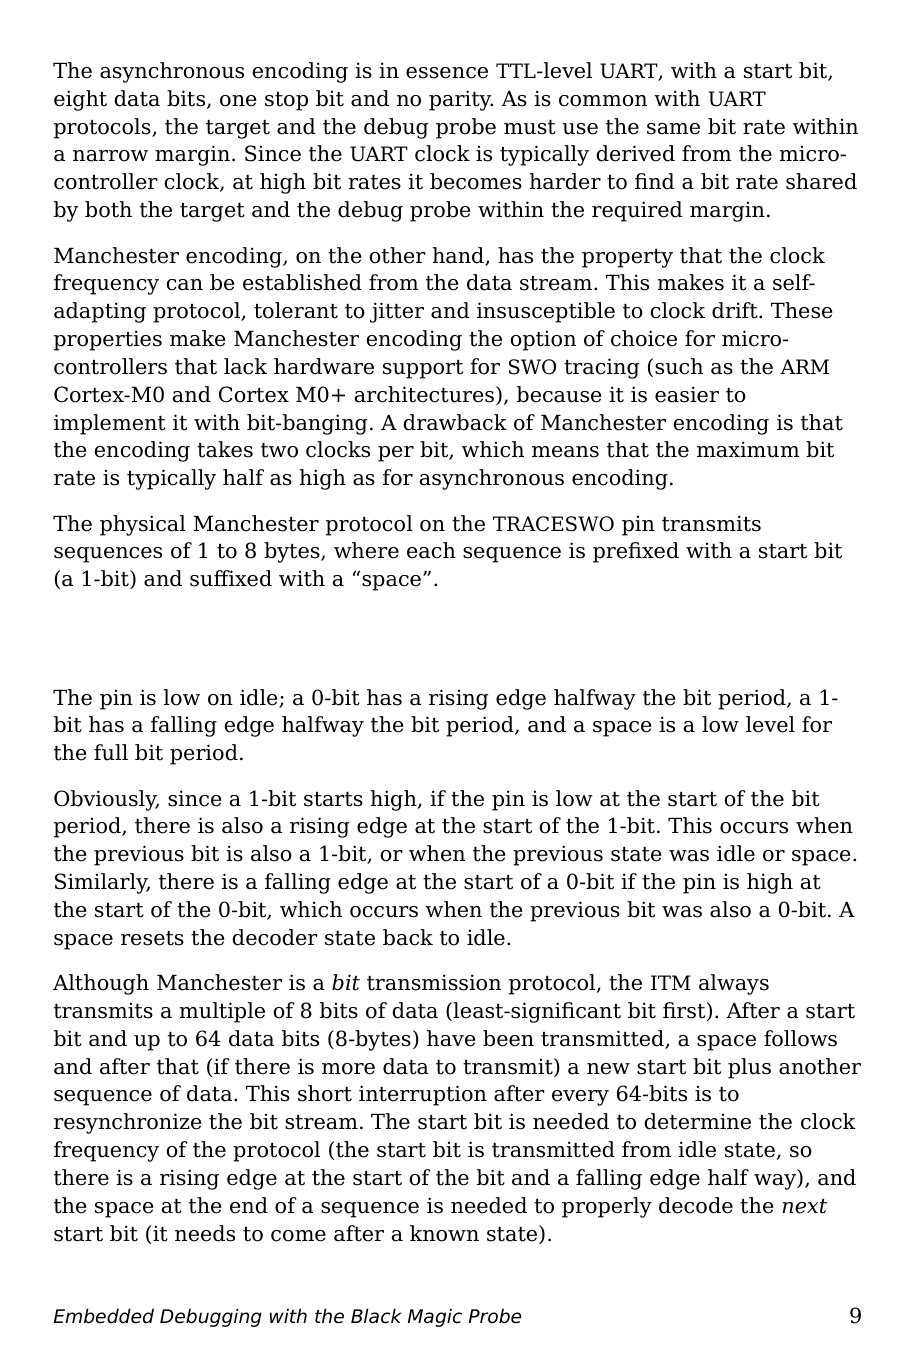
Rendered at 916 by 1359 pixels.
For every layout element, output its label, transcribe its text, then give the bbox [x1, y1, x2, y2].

text Obviously, since a 1-bit starts high, if the pin is low at the start of the bit period, there is also a rising edge at the start of the 1-bit. This occurs when the previous bit is also a 1-bit, or when the previous state was idle or space. Similarly, there is a falling edge at the start of a 0-bit if the pin is high at the start of the 0-bit, which occurs when the previous bit was also a 0-bit. A space resets the decoder state back to idle. [53, 787, 862, 950]
text The asynchronous encoding is in essence TTL-level UART, with a start bit, eight data bits, one stop bit and no parity. As is common with UART protocols, the target and the debug probe must use the same bit rate within a narrow margin. Since the UART clock is typically derived from the micro-controller clock, at high bit rates it becomes harder to find a bit rate shared by both the target and the debug probe within the required margin. [53, 59, 862, 222]
text The physical Manchester protocol on the TRACESWO pin transmits sequences of 1 to 8 bytes, where each sequence is prefixed with a start bit (a 1-bit) and suffixed with a “space”. [53, 512, 862, 592]
text Manchester encoding, on the other hand, has the property that the clock frequency can be established from the data stream. This makes it a self-adapting protocol, tolerant to jitter and insusceptible to clock drift. These properties make Manchester encoding the option of choice for micro-controllers that lack hardware support for SWO tracing (such as the ARM Cortex-M0 and Cortex M0+ architectures), because it is easier to implement it with bit-banging. A drawback of Manchester encoding is that the encoding takes two clocks per bit, which means that the maximum bit rate is typically half as high as for asynchronous encoding. [53, 244, 862, 490]
text The pin is low on idle; a 0-bit has a rising edge halfway the bit period, a 1-bit has a falling edge halfway the bit period, and a space is a low level for the full bit period. [53, 613, 862, 765]
text Although Manchester is a bit transmission protocol, the ITM always transmits a multiple of 8 bits of data (least-significant bit first). After a start bit and up to 64 data bits (8-bytes) have been transmitted, a space follows and after that (if there is more data to transmit) a new start bit plus another sequence of data. This short interruption after every 64-bits is to resynchronize the bit stream. The start bit is needed to determine the clock frequency of the protocol (the start bit is transmitted from idle state, so there is a rising edge at the start of the bit and a falling edge half way), and the space at the end of a sequence is needed to properly decode the next start bit (it needs to come after a known state). [53, 971, 862, 1246]
